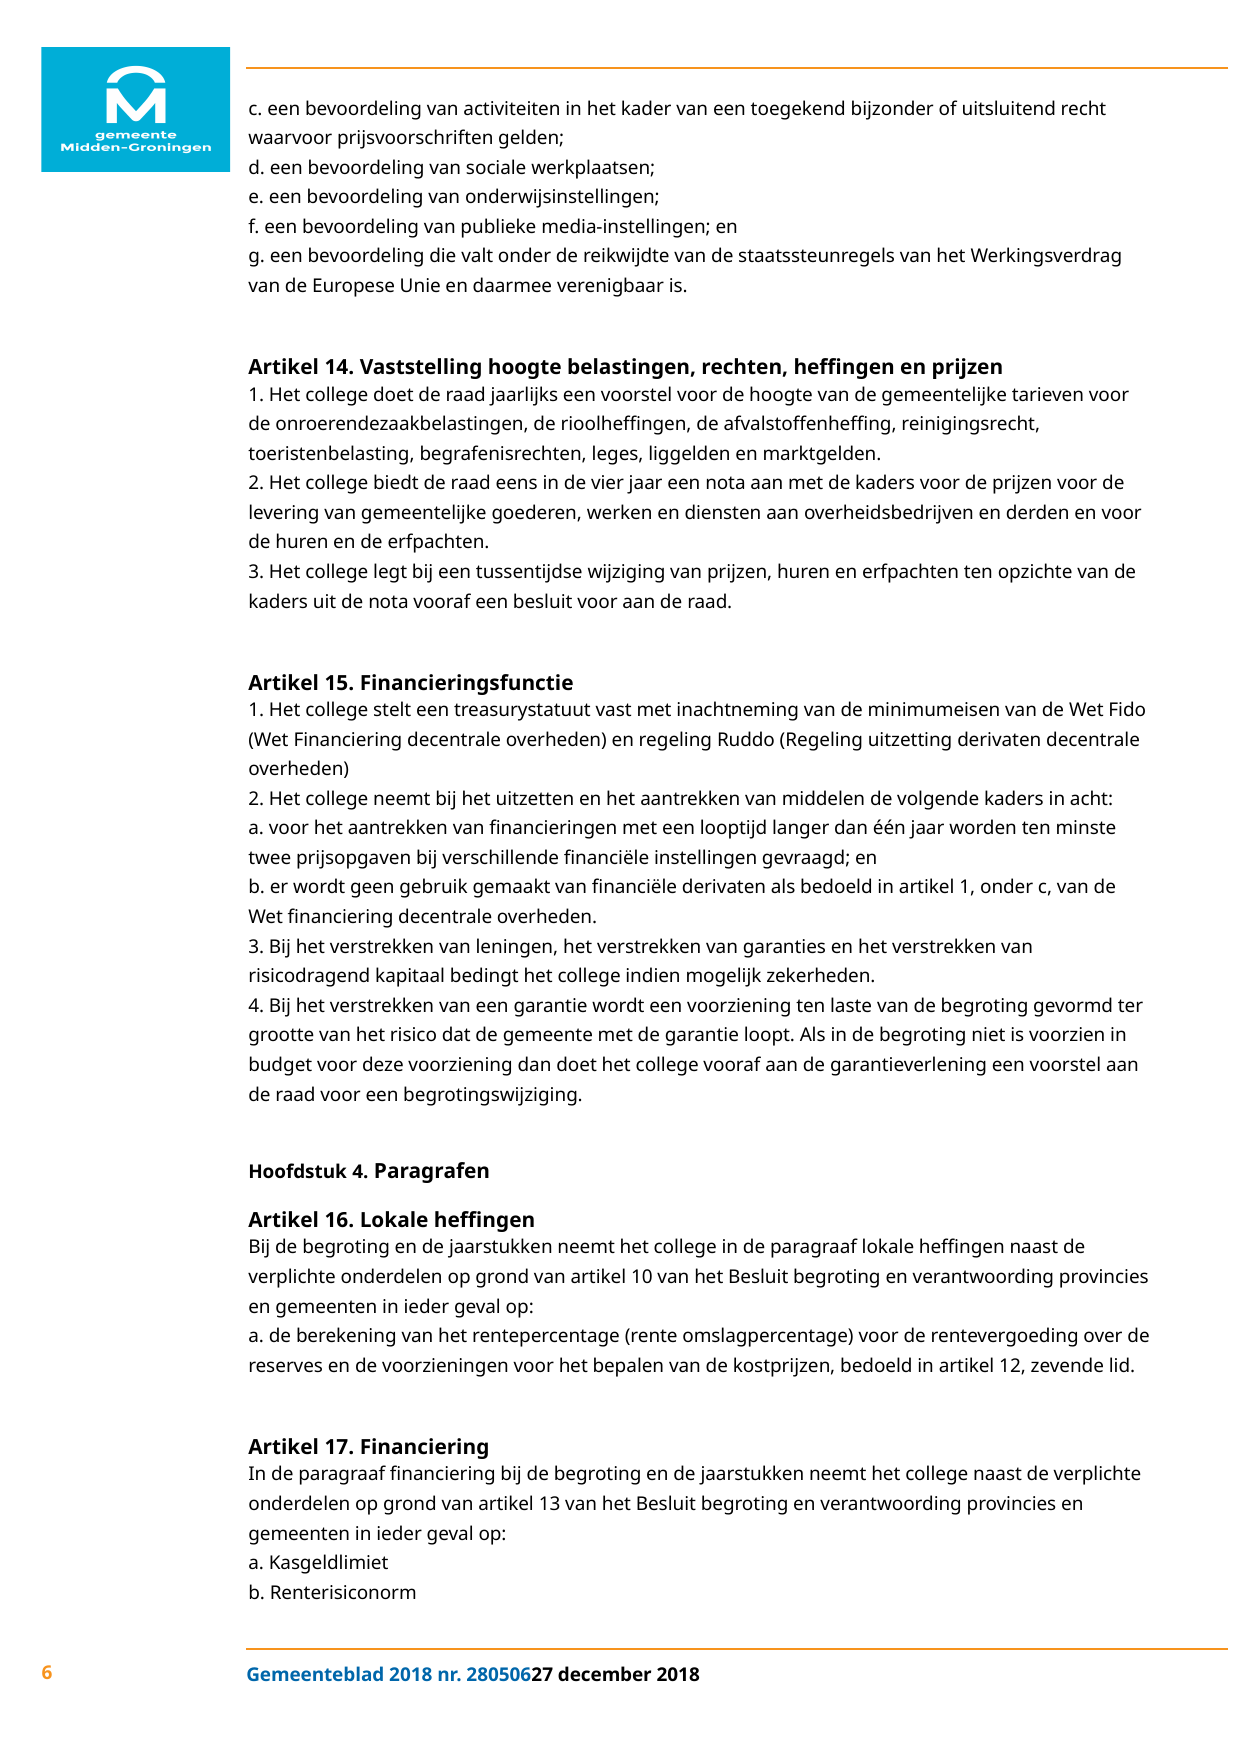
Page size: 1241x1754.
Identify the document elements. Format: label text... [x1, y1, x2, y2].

text 1. Het college doet de raad jaarlijks een voorstel voor de hoogte van de gemeentelijke tarieven voor de onroerendezaakbelastingen, de rioolheffingen, de afvalstoffenheffing, reinigingsrecht, toeristenbelasting, begrafenisrechten, leges, liggelden en marktgelden. [248, 381, 1152, 466]
text d. een bevoordeling van sociale werkplaatsen; [248, 154, 1152, 180]
text Artikel 14. Vaststelling hoogte belastingen, rechten, heffingen en prijzen [248, 352, 1152, 381]
text 1. Het college stelt een treasurystatuut vast met inachtneming van de minimumeisen van de Wet Fido (Wet Financiering decentrale overheden) en regeling Ruddo (Regeling uitzetting derivaten decentrale overheden) [248, 696, 1152, 781]
text 3. Het college legt bij een tussentijdse wijziging van prijzen, huren en erfpachten ten opzichte van de kaders uit de nota vooraf een besluit voor aan de raad. [248, 558, 1152, 613]
text b. er wordt geen gebruik gemaakt van financiële derivaten als bedoeld in artikel 1, onder c, van de Wet financiering decentrale overheden. [248, 874, 1152, 929]
text a. de berekening van het rentepercentage (rente omslagpercentage) voor de rentevergoeding over de reserves en de voorzieningen voor het bepalen van de kostprijzen, bedoeld in artikel 12, zevende lid. [248, 1322, 1152, 1378]
text e. een bevoordeling van onderwijsinstellingen; [248, 183, 1152, 209]
text Artikel 16. Lokale heffingen [248, 1205, 1152, 1234]
text Bij de begroting en de jaarstukken neemt het college in de paragraaf lokale heffingen naast de verplichte onderdelen op grond van artikel 10 van het Besluit begroting en verantwoording provincies en gemeenten in ieder geval op: [248, 1234, 1152, 1319]
text Artikel 15. Financieringsfunctie [248, 668, 1152, 696]
text In de paragraaf financiering bij de begroting en de jaarstukken neemt het college naast de verplichte onderdelen op grond van artikel 13 van het Besluit begroting en verantwoording provincies en gemeenten in ieder geval op: [248, 1461, 1152, 1545]
text g. een bevoordeling die valt onder de reikwijdte van de staatssteunregels van het Werkingsverdrag van de Europese Unie en daarmee verenigbaar is. [248, 243, 1152, 298]
text 4. Bij het verstrekken van een garantie wordt een voorziening ten laste van de begroting gevormd ter grootte van het risico dat de gemeente met de garantie loopt. Als in de begroting niet is voorzien in budget voor deze voorziening dan doet het college vooraf aan de garantieverlening een voorstel aan de raad voor een begrotingswijziging. [248, 992, 1152, 1107]
text Artikel 17. Financiering [248, 1432, 1152, 1461]
picture [184, 146, 190, 153]
text b. Renterisiconorm [248, 1579, 1152, 1604]
text c. een bevoordeling van activiteiten in het kader van een toegekend bijzonder of uitsluitend recht waarvoor prijsvoorschriften gelden; [248, 95, 1152, 150]
text a. voor het aantrekken van financieringen met een looptijd langer dan één jaar worden ten minste twee prijsopgaven bij verschillende financiële instellingen gevraagd; en [248, 814, 1152, 870]
text 3. Bij het verstrekken van leningen, het verstrekken van garanties en het verstrekken van risicodragend kapitaal bedingt het college indien mogelijk zekerheden. [248, 933, 1152, 988]
text a. Kasgeldlimiet [248, 1549, 1152, 1575]
text 2. Het college biedt de raad eens in de vier jaar een nota aan met de kaders voor de prijzen voor de levering van gemeentelijke goederen, werken en diensten aan overheidsbedrijven en derden en voor de huren en de erfpachten. [248, 469, 1152, 554]
picture [108, 66, 164, 82]
text Hoofdstuk 4. Paragrafen [248, 1156, 1152, 1184]
text f. een bevoordeling van publieke media-instellingen; en [248, 213, 1152, 239]
text 2. Het college neemt bij het uitzetten en het aantrekken van middelen de volgende kaders in acht: [248, 785, 1152, 811]
picture [107, 89, 165, 122]
